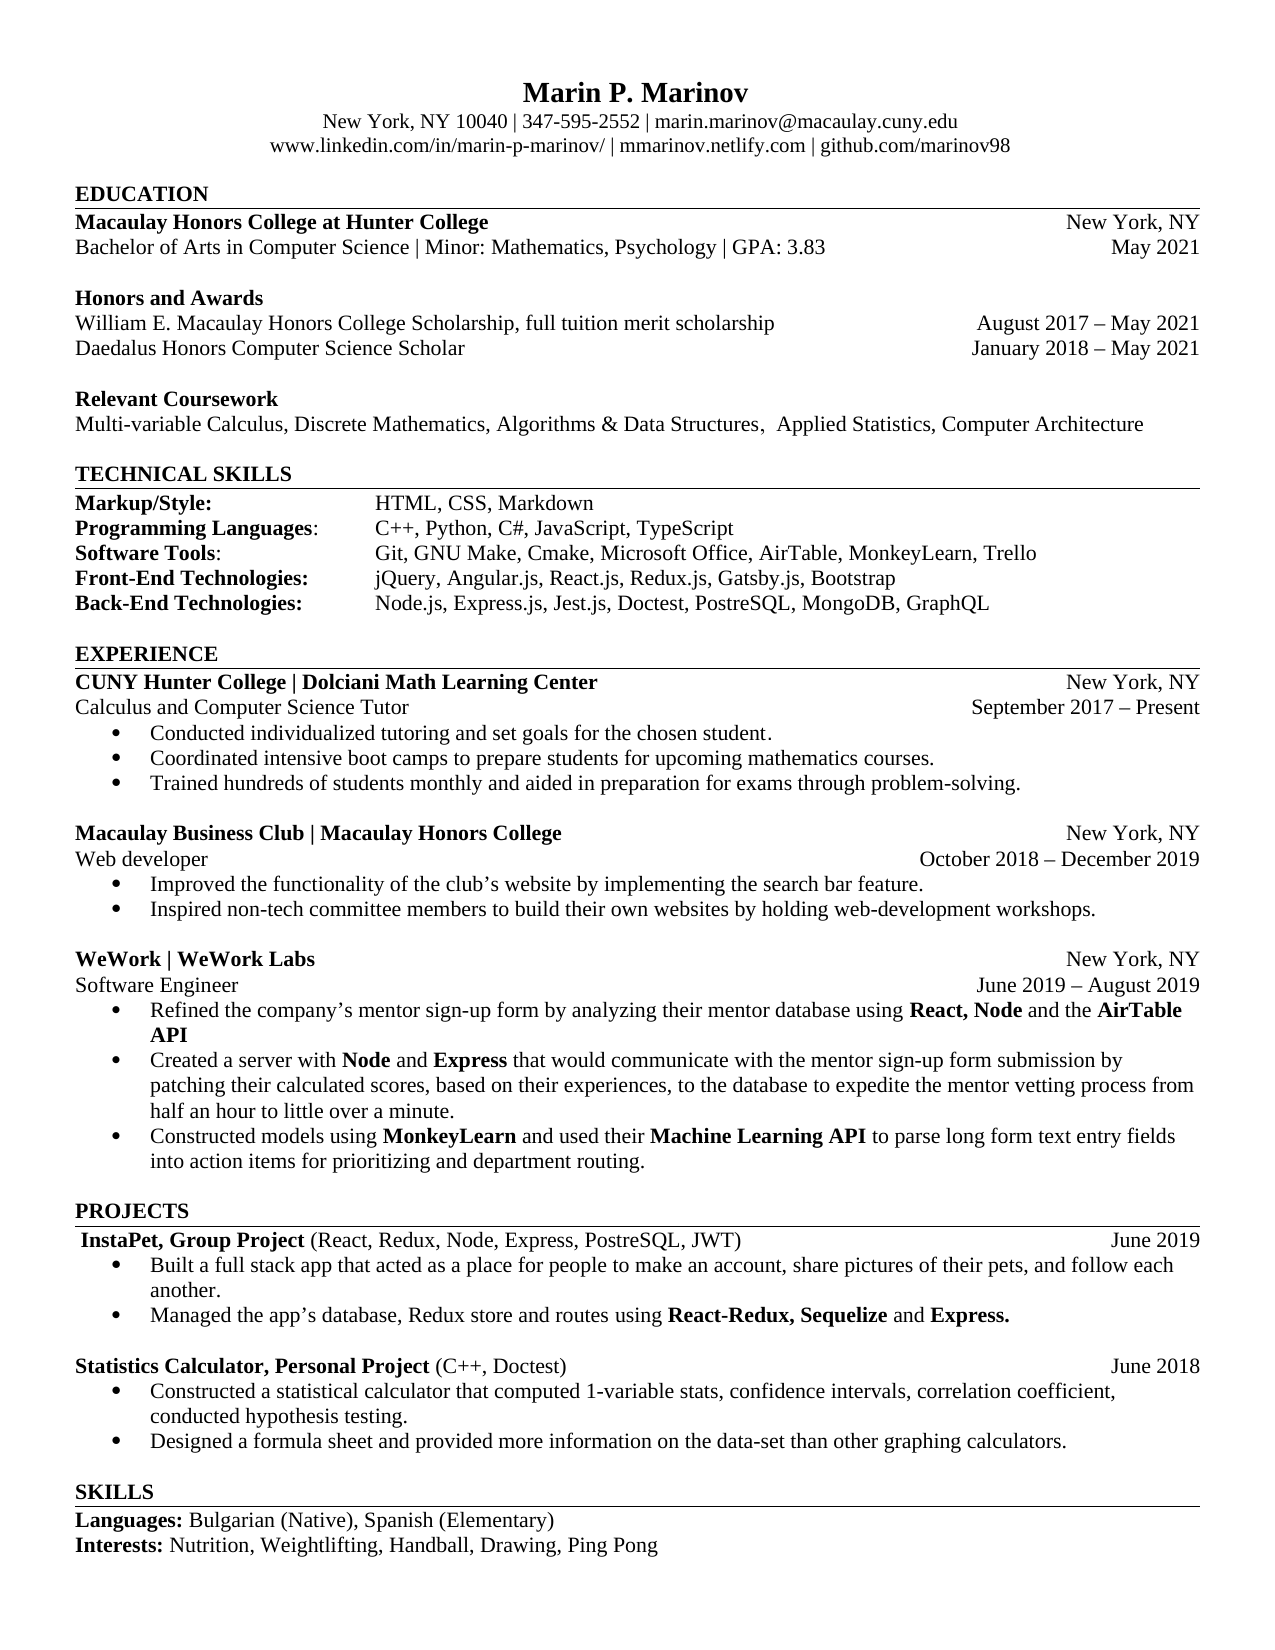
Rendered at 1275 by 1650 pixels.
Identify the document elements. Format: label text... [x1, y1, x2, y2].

text Multi-variable Calculus, Discrete Mathematics, Algorithms & Data StructuresApplied Statistics, Computer Architecture [75, 411, 1200, 436]
list Trained hundreds of students monthly and aided in preparation for exams through problem-solving. [112, 770, 1200, 795]
text Honors and Awards [75, 285, 1200, 310]
list Conducted individualized tutoring and set goals for the chosen student. [112, 719, 1200, 745]
list Managed the app’s database, Redux store and routes using React-Redux, Sequelize and Express. [112, 1302, 1200, 1328]
text Statistics Calculator, Personal Project (C++, Doctest) June 2018 [75, 1353, 1200, 1378]
text Daedalus Honors Computer Science Scholar January 2018 – May 2021 [75, 335, 1200, 360]
text Relevant Coursework [75, 386, 1200, 411]
list Refined the company’s mentor sign-up form by analyzing their mentor database using React, Node and the AirTable API [112, 997, 1200, 1047]
text Back-End Technologies: Node.js, Express.js, Jest.js, Doctest, PostreSQL, MongoDB, GraphQL [75, 590, 1200, 616]
list Coordinated intensive boot camps to prepare students for upcoming mathematics courses. [112, 745, 1200, 770]
text Macaulay Business Club | Macaulay Honors College New York, NY [75, 820, 1200, 846]
list Designed a formula sheet and provided more information on the data-set than other graphing calculators. [112, 1428, 1200, 1454]
text Languages: Bulgarian (Native), Spanish (Elementary) [75, 1507, 1200, 1532]
text Software Tools: Git, GNU Make, Cmake, Microsoft Office, AirTable, MonkeyLearn, Trello [75, 540, 1200, 565]
text SKILLS [75, 1479, 1200, 1506]
text Markup/Style: HTML, CSS, Markdown [75, 489, 1200, 515]
text Bachelor of Arts in Computer Science | Minor: Mathematics, Psychology | GPA: 3.83 May 2021 [75, 234, 1200, 259]
list Built a full stack app that acted as a place for people to make an account, share pictures of their pets, and follow each another. [112, 1252, 1200, 1302]
text EDUCATION [75, 181, 1200, 208]
text www.linkedin.com/in/marin-p-marinov/ | mmarinov.netlify.com | github.com/marinov98 [75, 133, 1205, 157]
text CUNY Hunter College | Dolciani Math Learning Center New York, NY [75, 669, 1200, 694]
text InstaPet, Group Project (React, Redux, Node, Express, PostreSQL, JWT) June 2019 [75, 1227, 1200, 1252]
text Web developer October 2018 – December 2019 [75, 846, 1200, 871]
text Software Engineer June 2019 – August 2019 [75, 972, 1200, 997]
list Constructed models using MonkeyLearn and used their Machine Learning API to parse long form text entry fields into action items for prioritizing and department routing. [112, 1123, 1200, 1173]
text Marin P. Marinov [75, 75, 1196, 108]
text PROJECTS [75, 1198, 1200, 1226]
text Programming Languages: C++, Python, C#, JavaScript, TypeScript [75, 515, 1200, 540]
text TECHNICAL SKILLS [75, 461, 1200, 488]
text Interests: Nutrition, Weightlifting, Handball, Drawing, Ping Pong [75, 1532, 1200, 1558]
text William E. Macaulay Honors College Scholarship, full tuition merit scholarship August 2017 – May 2021 [75, 310, 1200, 335]
list Inspired non-tech committee members to build their own websites by holding web-development workshops. [112, 896, 1200, 921]
list Improved the functionality of the club’s website by implementing the search bar feature. [112, 871, 1200, 896]
text Calculus and Computer Science Tutor September 2017 – Present [75, 694, 1200, 719]
list Created a server with Node and Express that would communicate with the mentor sign-up form submission by patching their calculated scores, based on their experiences, to the database to expedite the mentor vetting process from half an hour to little over a minute. [112, 1047, 1200, 1123]
text WeWork | WeWork Labs New York, NY [75, 946, 1200, 972]
list Constructed a statistical calculator that computed 1-variable stats, confidence intervals, correlation coefficient, conducted hypothesis testing. [112, 1378, 1200, 1428]
text Macaulay Honors College at Hunter College New York, NY [75, 209, 1200, 234]
text EXPERIENCE [75, 641, 1200, 668]
text Front-End Technologies: jQuery, Angular.js, React.js, Redux.js, Gatsby.js, Bootstrap [75, 565, 1200, 590]
text New York, NY 10040 | 347-595-2552 | marin.marinov@macaulay.cuny.edu [75, 108, 1205, 133]
